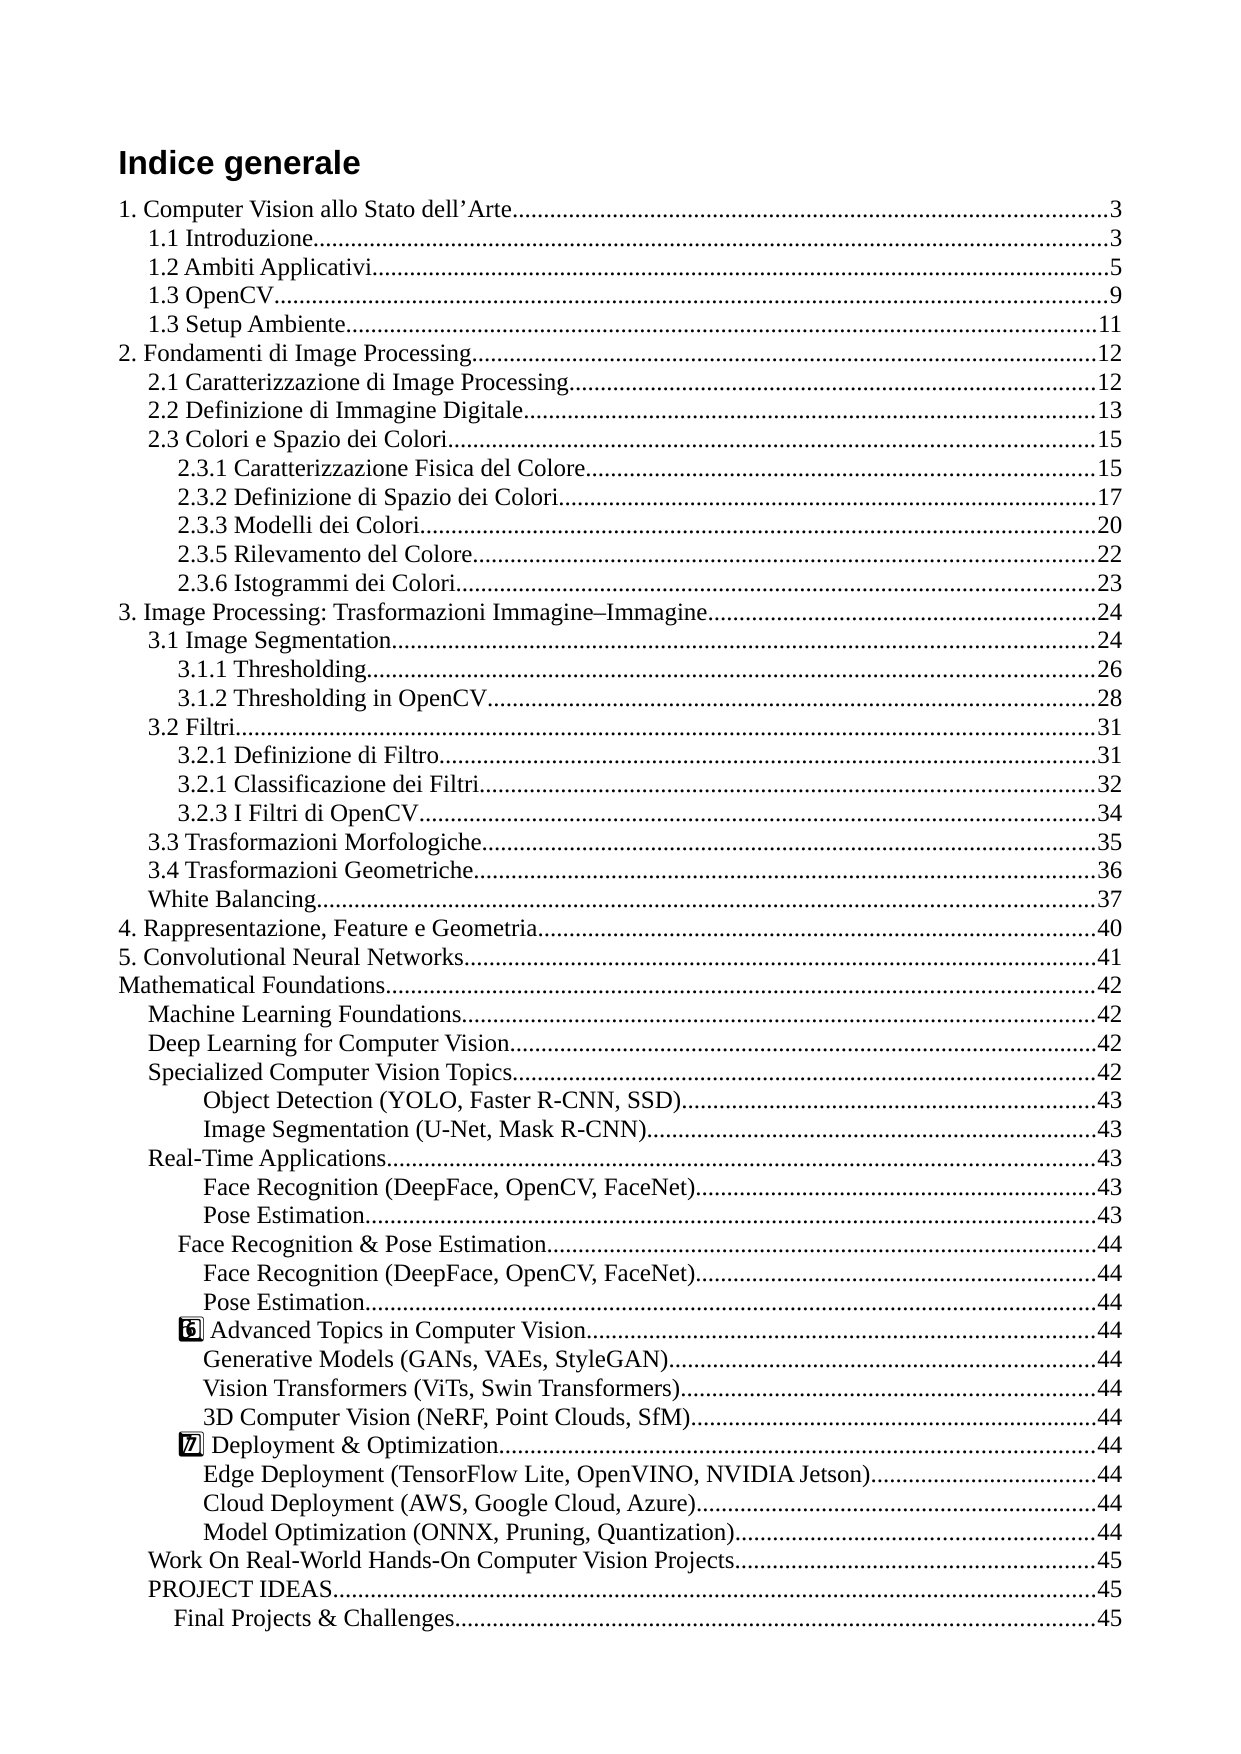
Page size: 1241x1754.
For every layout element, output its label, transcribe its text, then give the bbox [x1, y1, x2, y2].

text 🔹 Generative Models (GANs, VAEs, StyleGAN) 44 [177, 1344, 1122, 1373]
text 3.2 Filtri 31 [148, 712, 1122, 740]
text 3.2.3 I Filtri di OpenCV 34 [177, 798, 1122, 827]
text 🔹 Vision Transformers (ViTs, Swin Transformers) 44 [177, 1373, 1122, 1402]
text Mathematical Foundations 42 [118, 970, 1122, 999]
text 6️⃣ Advanced Topics in Computer Vision 44 [177, 1315, 1122, 1344]
text 3.1.2 Thresholding in OpenCV 28 [177, 683, 1122, 712]
text 3.4 Trasformazioni Geometriche 36 [148, 855, 1122, 884]
text 🔹 Object Detection (YOLO, Faster R-CNN, SSD) 43 [177, 1085, 1122, 1114]
text 7️⃣ Deployment & Optimization 44 [177, 1430, 1122, 1459]
text 📌 Final Projects & Challenges 45 [148, 1603, 1122, 1632]
text 🔹 Model Optimization (ONNX, Pruning, Quantization) 44 [177, 1517, 1122, 1545]
text Machine Learning Foundations 42 [148, 999, 1122, 1028]
text 🔹 Face Recognition (DeepFace, OpenCV, FaceNet) 44 [177, 1258, 1122, 1287]
text Real-Time Applications 43 [148, 1143, 1122, 1172]
text Face Recognition & Pose Estimation 44 [177, 1229, 1122, 1258]
text 🔹 3D Computer Vision (NeRF, Point Clouds, SfM) 44 [177, 1402, 1122, 1430]
text Specialized Computer Vision Topics 42 [148, 1057, 1122, 1085]
text 2.2 Definizione di Immagine Digitale 13 [148, 395, 1122, 424]
text 3.3 Trasformazioni Morfologiche 35 [148, 827, 1122, 855]
text 5. Convolutional Neural Networks 41 [118, 942, 1122, 970]
text 1.3 Setup Ambiente 11 [148, 309, 1122, 338]
text 3.1 Image Segmentation 24 [148, 625, 1122, 654]
text 3.2.1 Classificazione dei Filtri 32 [177, 769, 1122, 798]
text 1.1 Introduzione 3 [148, 223, 1122, 252]
text 3. Image Processing: Trasformazioni Immagine–Immagine 24 [118, 597, 1122, 625]
text 🔹 Cloud Deployment (AWS, Google Cloud, Azure) 44 [177, 1488, 1122, 1517]
text 1.2 Ambiti Applicativi 5 [148, 252, 1122, 280]
text 🔹 Edge Deployment (TensorFlow Lite, OpenVINO, NVIDIA Jetson) 44 [177, 1459, 1122, 1488]
text 3.2.1 Definizione di Filtro 31 [177, 740, 1122, 769]
text 2. Fondamenti di Image Processing 12 [118, 338, 1122, 367]
text 🔹 Face Recognition (DeepFace, OpenCV, FaceNet) 43 [177, 1172, 1122, 1200]
text 4. Rappresentazione, Feature e Geometria 40 [118, 913, 1122, 942]
text 2.1 Caratterizzazione di Image Processing 12 [148, 367, 1122, 395]
text 2.3.1 Caratterizzazione Fisica del Colore 15 [177, 453, 1122, 482]
text 2.3.6 Istogrammi dei Colori 23 [177, 568, 1122, 597]
text White Balancing 37 [148, 884, 1122, 913]
text PROJECT IDEAS 45 [148, 1574, 1122, 1603]
text Work On Real-World Hands-On Computer Vision Projects 45 [148, 1545, 1122, 1574]
subtitle Indice generale [118, 143, 1122, 182]
text 🔹 Image Segmentation (U-Net, Mask R-CNN) 43 [177, 1114, 1122, 1143]
text 1.3 OpenCV 9 [148, 280, 1122, 309]
text 2.3.5 Rilevamento del Colore 22 [177, 539, 1122, 568]
text 2.3 Colori e Spazio dei Colori 15 [148, 424, 1122, 453]
text 🔹 Pose Estimation 43 [177, 1200, 1122, 1229]
text 🔹 Pose Estimation 44 [177, 1287, 1122, 1315]
text 1. Computer Vision allo Stato dell’Arte 3 [118, 194, 1122, 223]
text Deep Learning for Computer Vision 42 [148, 1028, 1122, 1057]
text 3.1.1 Thresholding 26 [177, 654, 1122, 683]
text 2.3.3 Modelli dei Colori 20 [177, 510, 1122, 539]
text 2.3.2 Definizione di Spazio dei Colori 17 [177, 482, 1122, 510]
